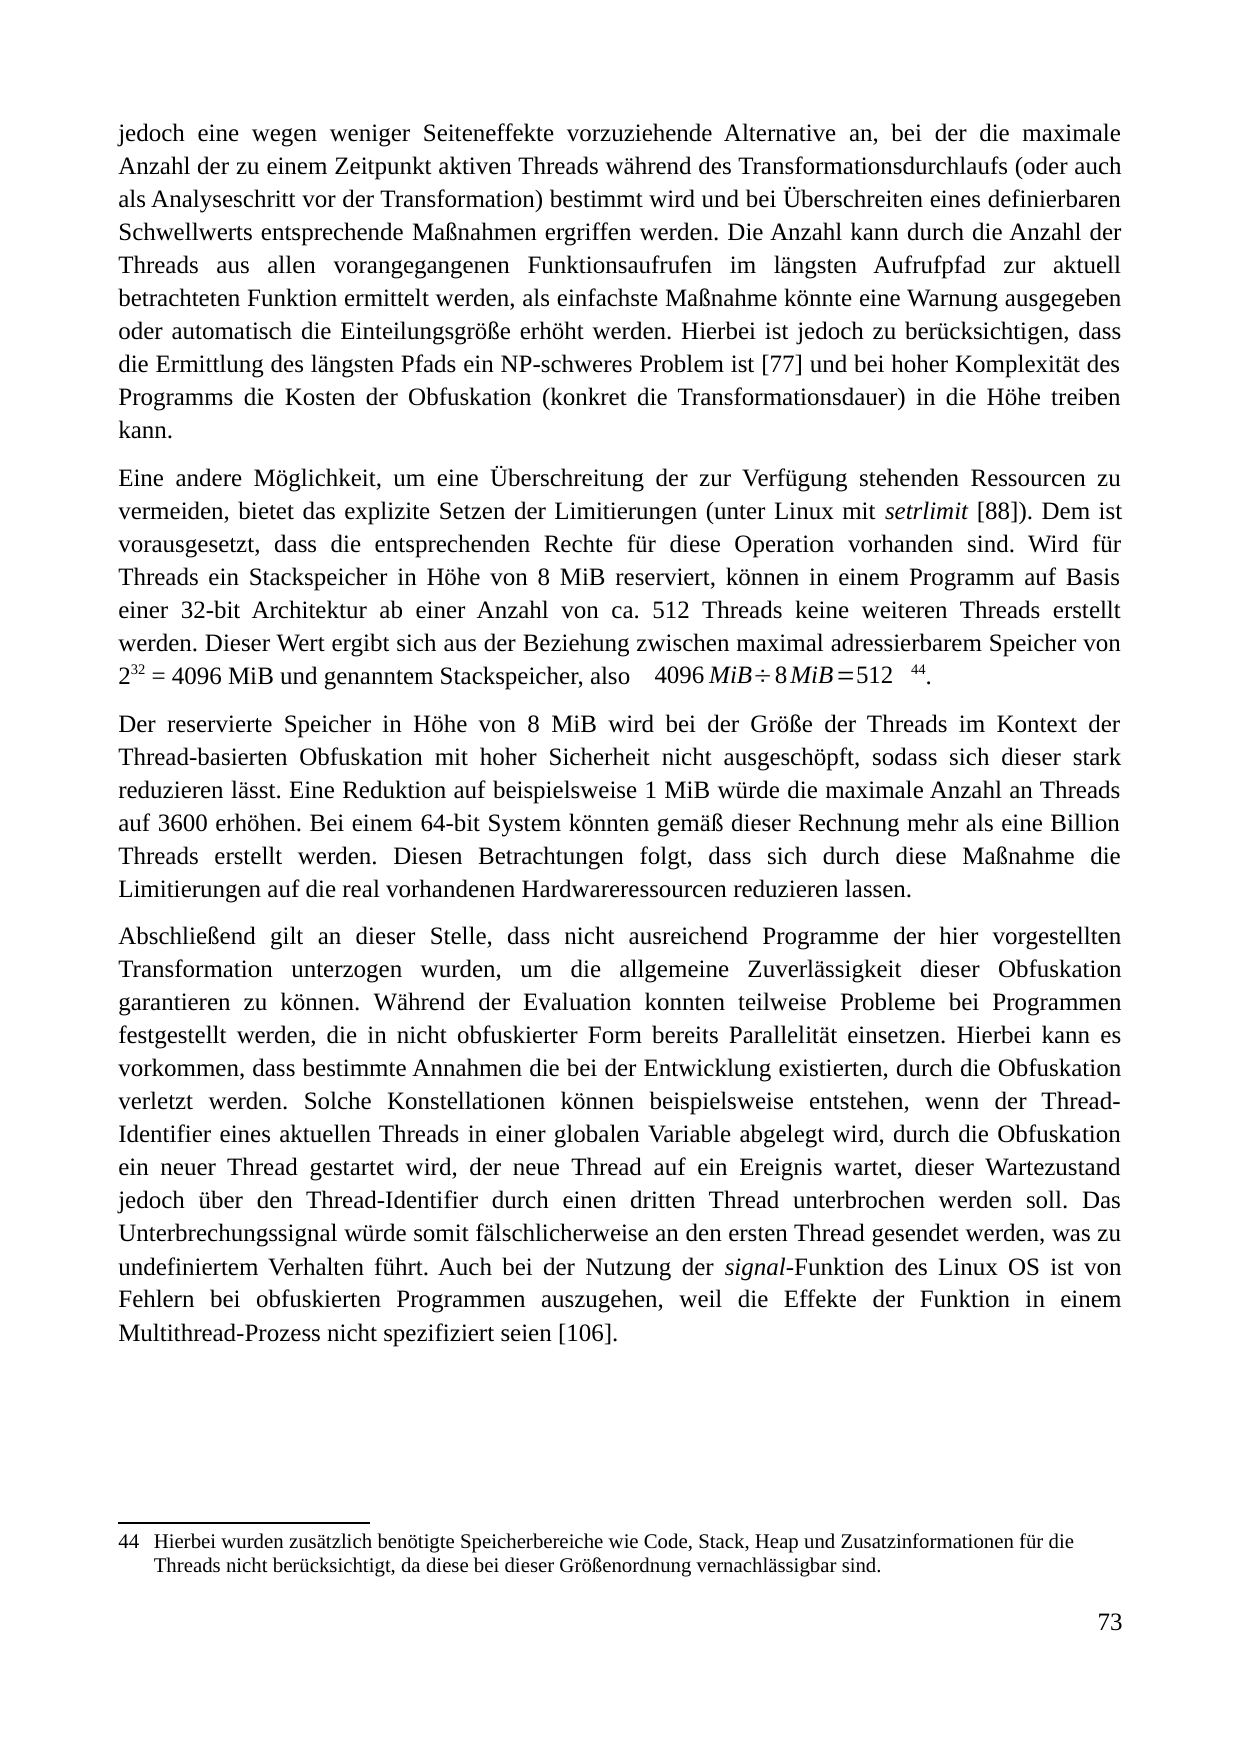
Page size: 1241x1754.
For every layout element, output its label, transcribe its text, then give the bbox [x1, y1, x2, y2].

text Eine andere Möglichkeit, um eine Überschreitung der zur Verfügung stehenden Ressourcen zu vermeiden, bietet das explizite Setzen der Limitierungen (unter Linux mit setrlimit [88]). Dem ist vorausgesetzt, dass die entsprechenden Rechte für diese Operation vorhanden sind. Wird für Threads ein Stackspeicher in Höhe von 8 MiB reserviert, können in einem Programm auf Basis einer 32-bit Architektur ab einer Anzahl von ca. 512 Threads keine weiteren Threads erstellt werden. Dieser Wert ergibt sich aus der Beziehung zwischen maximal adressierbarem Speicher von 232 = 4096 MiB und genanntem Stackspeicher, also . [118, 463, 1122, 690]
text jedoch eine wegen weniger Seiteneffekte vorzuziehende Alternative an, bei der die maximale Anzahl der zu einem Zeitpunkt aktiven Threads während des Transformationsdurchlaufs (oder auch als Analyseschritt vor der Transformation) bestimmt wird und bei Überschreiten eines definierbaren Schwellwerts entsprechende Maßnahmen ergriffen werden. Die Anzahl kann durch die Anzahl der Threads aus allen vorangegangenen Funktionsaufrufen im längsten Aufrufpfad zur aktuell betrachteten Funktion ermittelt werden, als einfachste Maßnahme könnte eine Warnung ausgegeben oder automatisch die Einteilungsgröße erhöht werden. Hierbei ist jedoch zu berücksichtigen, dass die Ermittlung des längsten Pfads ein NP-schweres Problem ist [77] und bei hoher Komplexität des Programms die Kosten der Obfuskation (konkret die Transformationsdauer) in die Höhe treiben kann. [118, 118, 1122, 444]
text Abschließend gilt an dieser Stelle, dass nicht ausreichend Programme der hier vorgestellten Transformation unterzogen wurden, um die allgemeine Zuverlässigkeit dieser Obfuskation garantieren zu können. Während der Evaluation konnten teilweise Probleme bei Programmen festgestellt werden, die in nicht obfuskierter Form bereits Parallelität einsetzen. Hierbei kann es vorkommen, dass bestimmte Annahmen die bei der Entwicklung existierten, durch die Obfuskation verletzt werden. Solche Konstellationen können beispielsweise entstehen, wenn der Thread-Identifier eines aktuellen Threads in einer globalen Variable abgelegt wird, durch die Obfuskation ein neuer Thread gestartet wird, der neue Thread auf ein Ereignis wartet, dieser Wartezustand jedoch über den Thread-Identifier durch einen dritten Thread unterbrochen werden soll. Das Unterbrechungssignal würde somit fälschlicherweise an den ersten Thread gesendet werden, was zu undefiniertem Verhalten führt. Auch bei der Nutzung der signal-Funktion des Linux OS ist von Fehlern bei obfuskierten Programmen auszugehen, weil die Effekte der Funktion in einem Multithread-Prozess nicht spezifiziert seien [106]. [118, 921, 1122, 1346]
text Hierbei wurden zusätzlich benötigte Speicherbereiche wie Code, Stack, Heap und Zusatzinformationen für die Threads nicht berücksichtigt, da diese bei dieser Größenordnung vernachlässigbar sind. [118, 1529, 1122, 1577]
text Der reservierte Speicher in Höhe von 8 MiB wird bei der Größe der Threads im Kontext der Thread-basierten Obfuskation mit hoher Sicherheit nicht ausgeschöpft, sodass sich dieser stark reduzieren lässt. Eine Reduktion auf beispielsweise 1 MiB würde die maximale Anzahl an Threads auf 3600 erhöhen. Bei einem 64-bit System könnten gemäß dieser Rechnung mehr als eine Billion Threads erstellt werden. Diesen Betrachtungen folgt, dass sich durch diese Maßnahme die Limitierungen auf die real vorhandenen Hardwareressourcen reduzieren lassen. [118, 709, 1122, 902]
